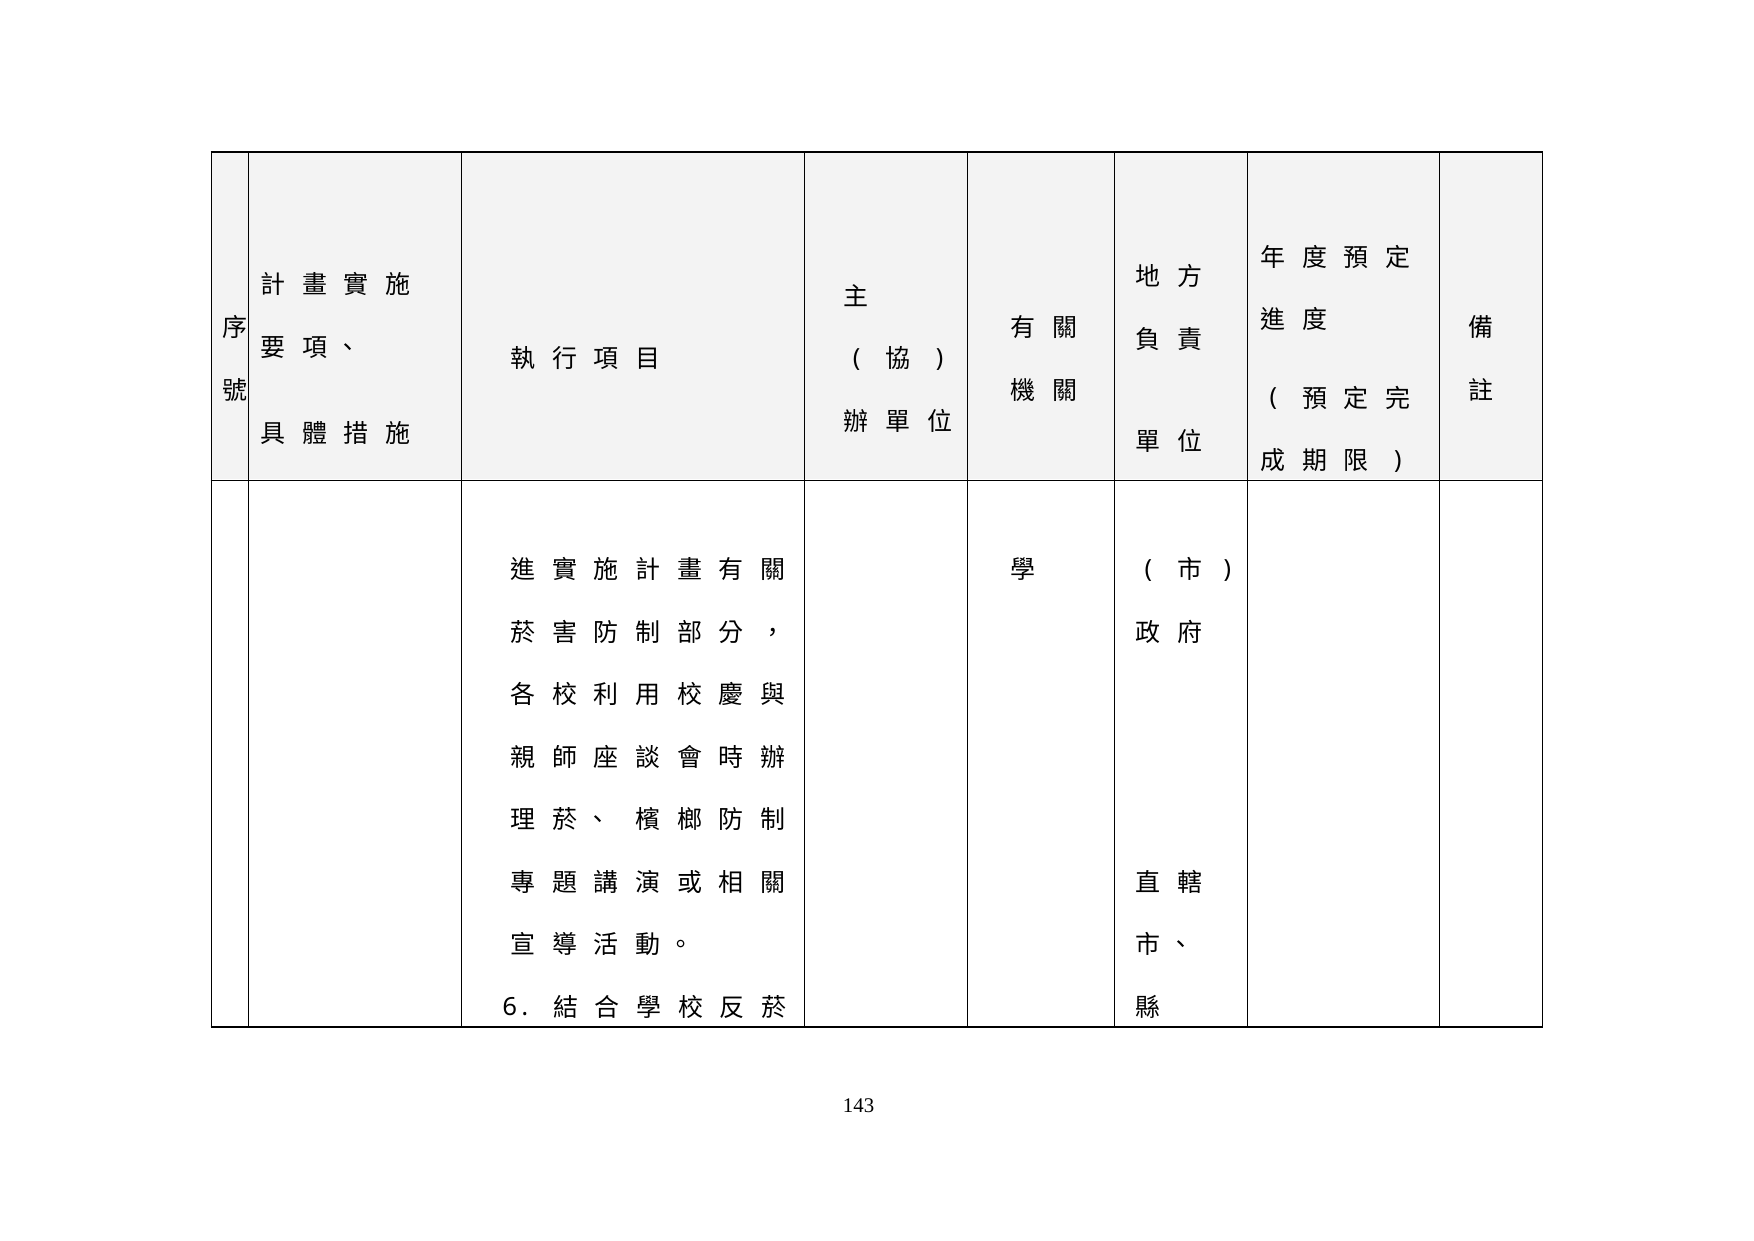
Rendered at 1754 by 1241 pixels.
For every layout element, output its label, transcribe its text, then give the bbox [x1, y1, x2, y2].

table_cell 進實施計畫有關菸害防制部分，各校利用校慶與親師座談會時辦理菸、檳榔防制專題講演或相關宣導活動。 6. 結合學校反菸 [462, 481, 804, 1026]
table_cell [249, 481, 461, 1026]
table_header 年度預定進度 (預定完成期限) [1248, 153, 1439, 479]
table_header 備註 [1440, 153, 1542, 479]
table_header 地方負責 單位 [1115, 153, 1247, 479]
table_header 有關機關 [968, 153, 1114, 479]
table_cell [805, 481, 967, 1026]
table_header 執行項目 [462, 153, 804, 479]
table_header 計畫實施要項、 具體措施 [249, 153, 461, 479]
table_cell (市)政府 直轄市、縣 [1115, 481, 1247, 1026]
table_cell 學 [968, 481, 1114, 1026]
table_header 序號 [212, 153, 248, 479]
table_cell [1248, 481, 1439, 1026]
table_header 主(協)辦單位 [805, 153, 967, 479]
table_cell [212, 481, 248, 1026]
table_cell [1440, 481, 1542, 1026]
